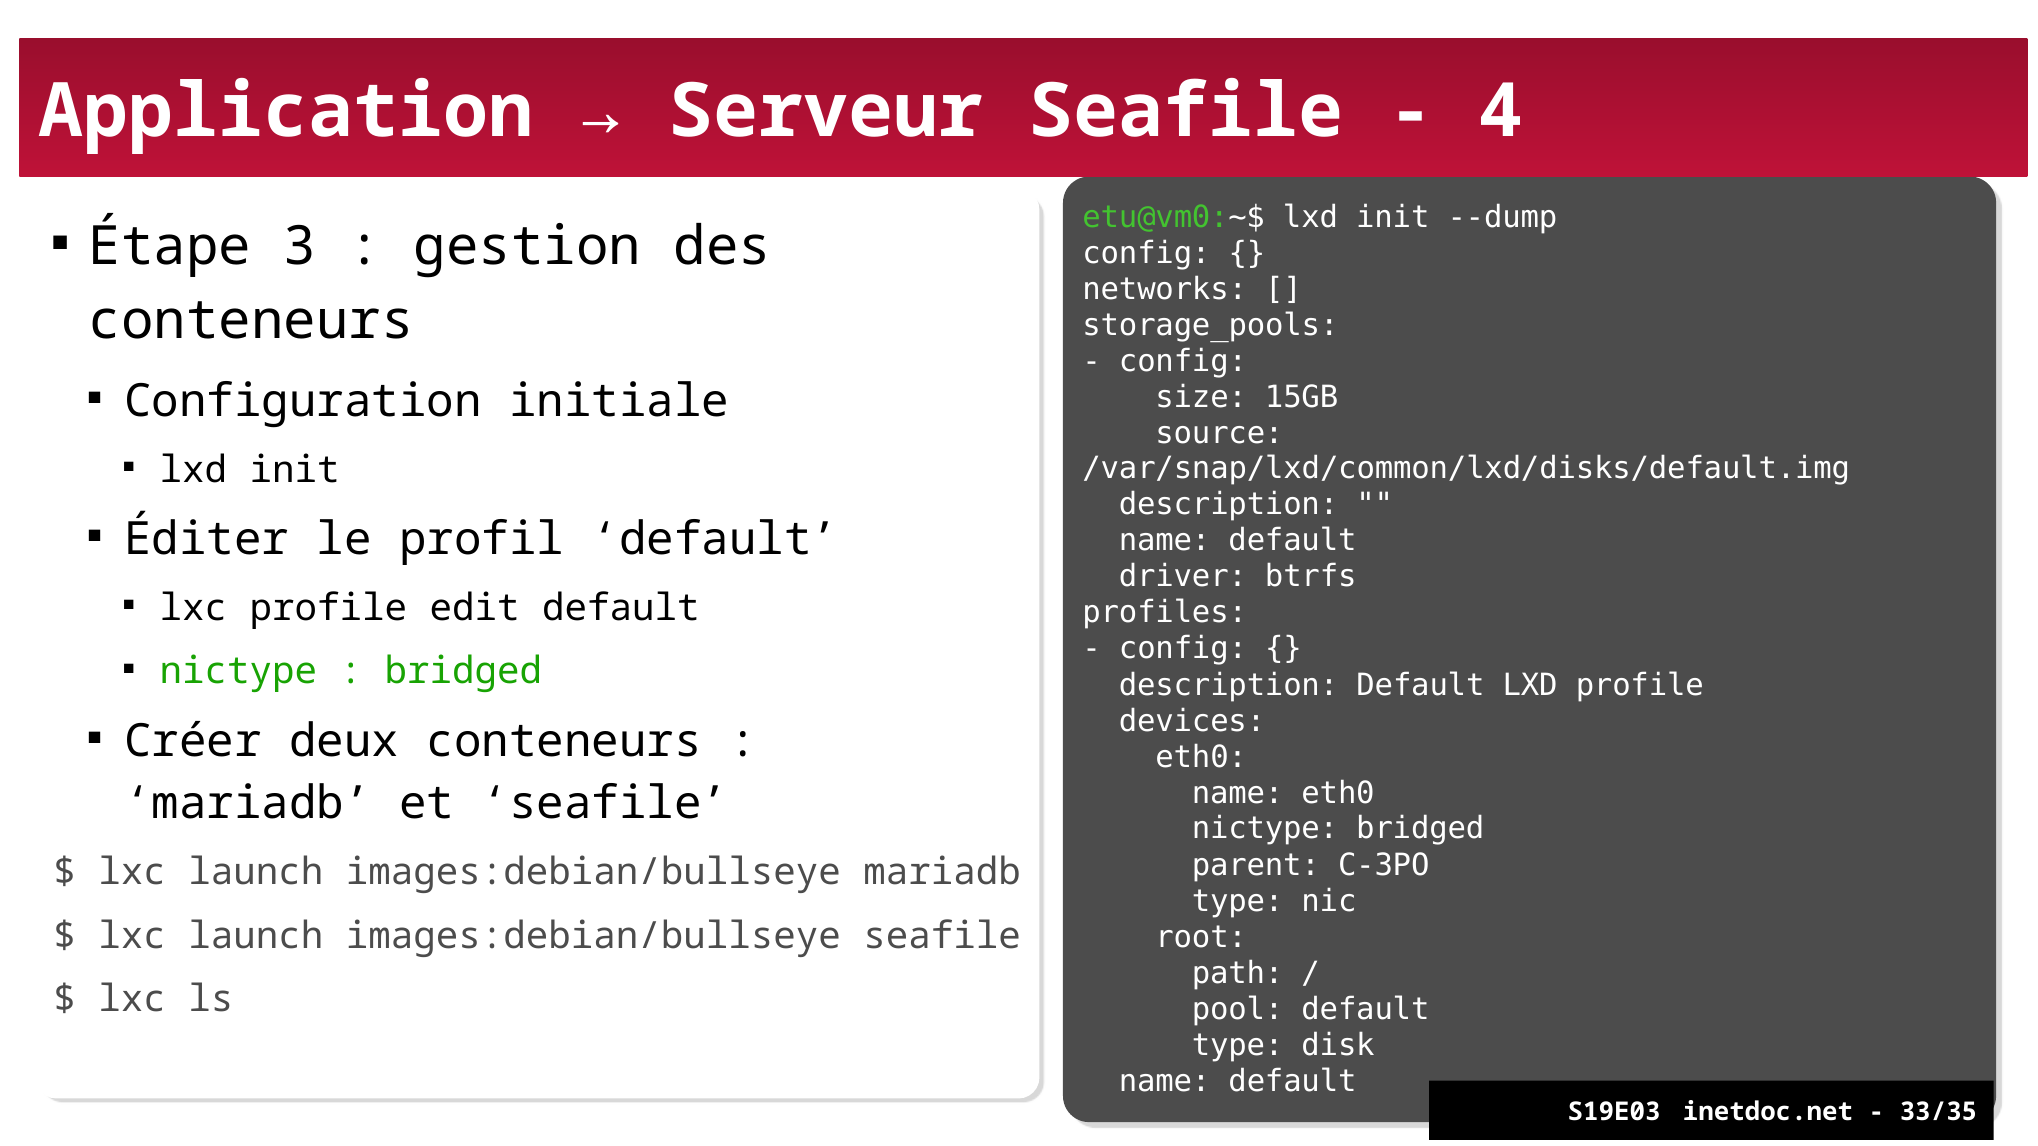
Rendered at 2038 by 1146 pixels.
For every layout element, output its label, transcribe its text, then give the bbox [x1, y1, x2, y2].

text_box S19E03 inetdoc.net - <numéro>/35 [1429, 1080, 1994, 1140]
text_box etu@vm0:~$ lxd init --dump config: {} networks: [] storage_pools: - config: size: 15GB source: /var/snap/lxd/common/lxd/disks/default.img description: "" name: default driver: btrfs profiles: - config: {} description: Default LXD profile devices: eth0: name: eth0 nictype: bridged parent: C-3PO type: nic root: path: / pool: default type: disk name: default [1062, 177, 1997, 1123]
text_box Étape 3 : gestion des conteneurs Configuration initiale lxd init Éditer le profil ‘default’ lxc profile edit default nictype : bridged Créer deux conteneurs : ‘mariadb’ et ‘seafile’ $ lxc launch images:debian/bullseye mariadb $ lxc launch images:debian/bullseye seafile $ lxc ls [35, 188, 1040, 1099]
text_box Application → Serveur Seafile - 4 [19, 38, 2028, 177]
